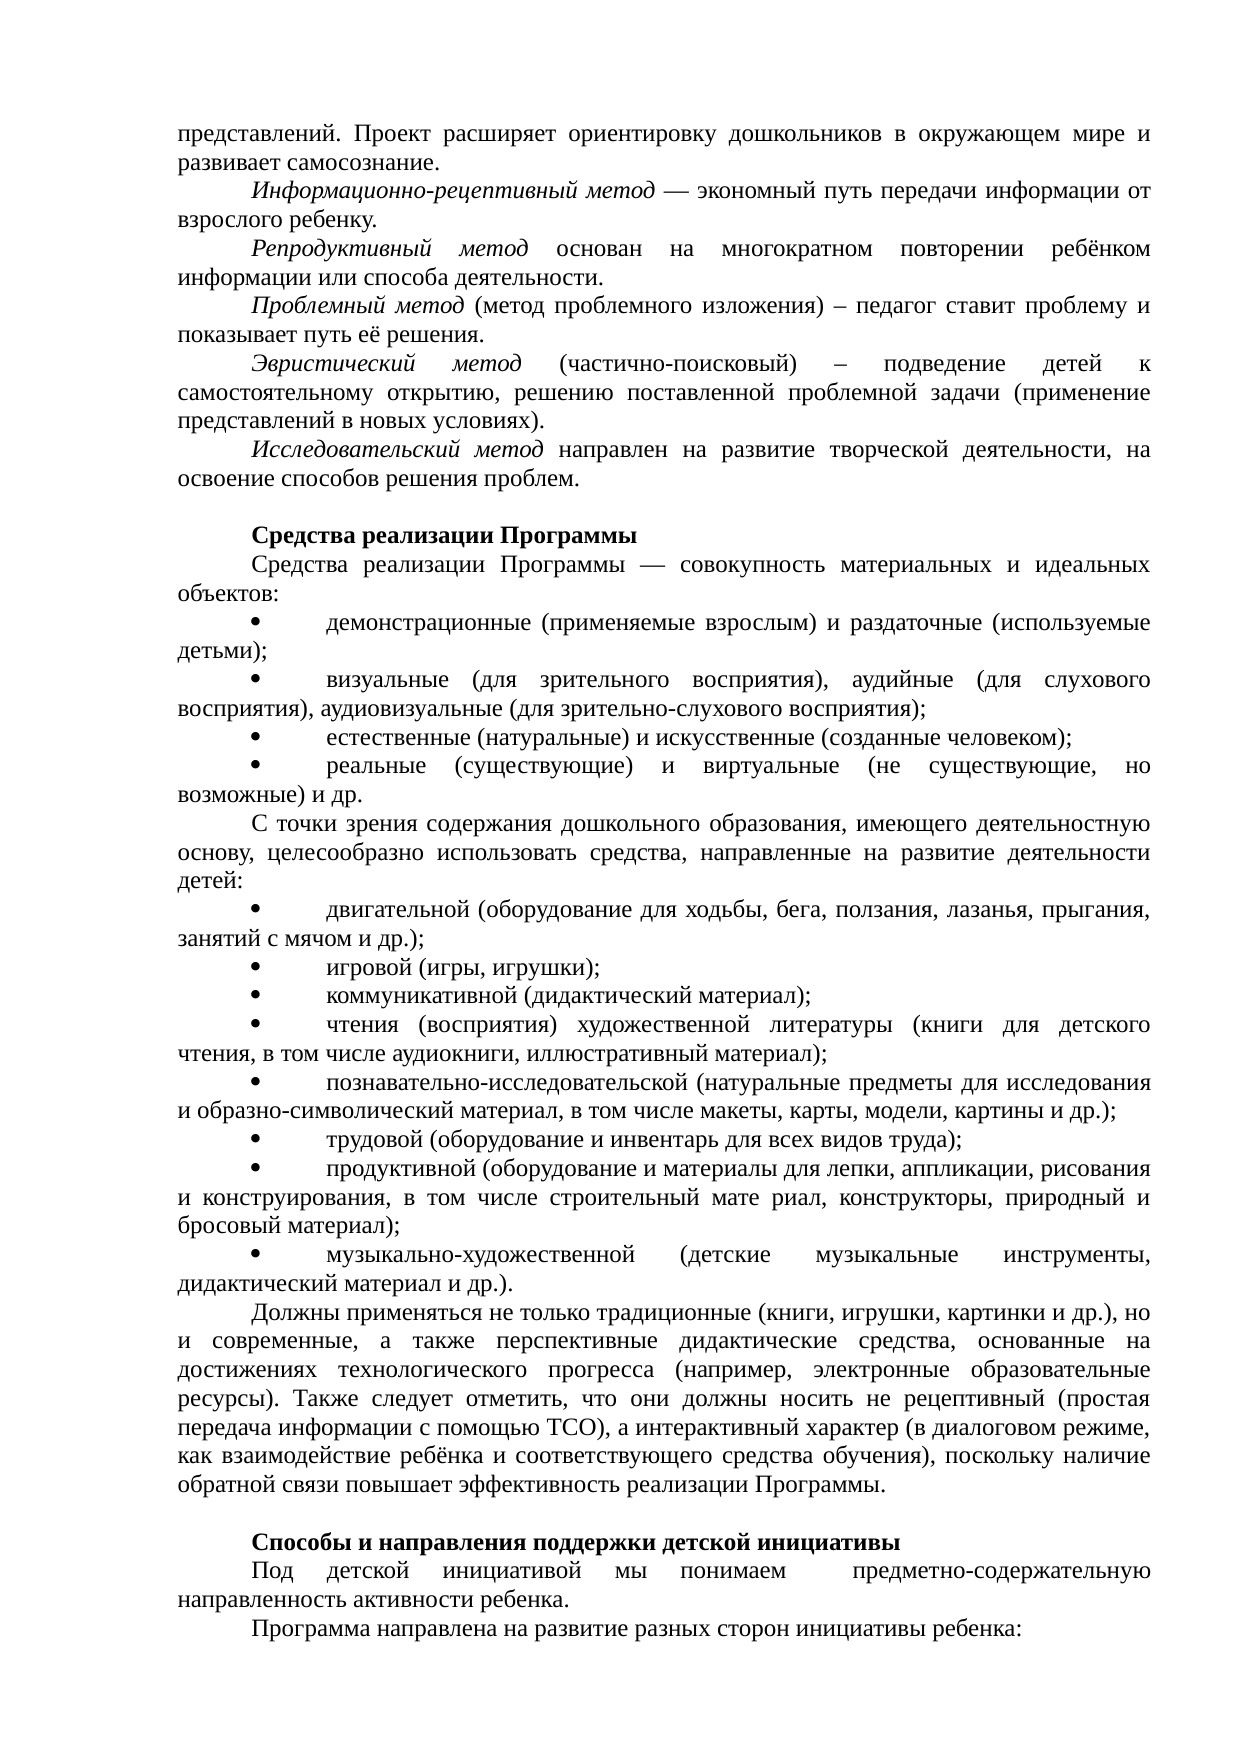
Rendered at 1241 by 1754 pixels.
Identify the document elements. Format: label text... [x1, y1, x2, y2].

list двигательной (оборудование для ходьбы, бега, ползания, лазанья, прыгания, занятий с мячом и др.); [177, 894, 1152, 952]
text С точки зрения содержания дошкольного образования, имеющего деятельностную основу, целесообразно использовать средства, направленные на развитие деятельности детей: [177, 808, 1152, 894]
text Информационно-рецептивный метод — экономный путь передачи информации от взрослого ребенку. [177, 176, 1152, 233]
list чтения (восприятия) художественной литературы (книги для детского чтения, в том числе аудиокниги, иллюстративный материал); [177, 1009, 1152, 1067]
text Проблемный метод (метод проблемного изложения) – педагог ставит проблему и показывает путь её решения. [177, 291, 1152, 348]
text Средства реализации Программы — совокупность материальных и идеальных объектов: [177, 549, 1152, 607]
text Способы и направления поддержки детской инициативы [177, 1527, 1152, 1556]
list визуальные (для зрительного восприятия), аудийные (для слухового восприятия), аудиовизуальные (для зрительно-слухового восприятия); [177, 664, 1152, 722]
list продуктивной (оборудование и материалы для лепки, аппликации, рисования и конструирования, в том числе строительный мате риал, конструкторы, природный и бросовый материал); [177, 1153, 1152, 1239]
text Под детской инициативой мы понимаем предметно-содержательную направленность активности ребенка. [177, 1556, 1152, 1613]
text Средства реализации Программы [177, 521, 1152, 549]
text представлений. Проект расширяет ориентировку дошкольников в окружающем мире и развивает самосознание. [177, 118, 1152, 176]
list коммуникативной (дидактический материал); [177, 981, 1152, 1009]
list познавательно-исследовательской (натуральные предметы для исследования и образно-символический материал, в том числе макеты, карты, модели, картины и др.); [177, 1067, 1152, 1124]
list естественные (натуральные) и искусственные (созданные человеком); [177, 722, 1152, 751]
text Репродуктивный метод основан на многократном повторении ребёнком информации или способа деятельности. [177, 233, 1152, 291]
text Должны применяться не только традиционные (книги, игрушки, картинки и др.), но и современные, а также перспективные дидактические средства, основанные на достижениях технологического прогресса (например, электронные образовательные ресурсы). Также следует отметить, что они должны носить не рецептивный (простая передача информации с помощью ТСО), а интерактивный характер (в диалоговом режиме, как взаимодействие ребёнка и соответствующего средства обучения), поскольку наличие обратной связи повышает эффективность реализации Программы. [177, 1297, 1152, 1498]
list демонстрационные (применяемые взрослым) и раздаточные (используемые детьми); [177, 607, 1152, 664]
list игровой (игры, игрушки); [177, 952, 1152, 981]
list музыкально-художественной (детские музыкальные инструменты, дидактический материал и др.). [177, 1239, 1152, 1297]
text Исследовательский метод направлен на развитие творческой деятельности, на освоение способов решения проблем. [177, 434, 1152, 492]
list трудовой (оборудование и инвентарь для всех видов труда); [177, 1124, 1152, 1153]
list реальные (существующие) и виртуальные (не существующие, но возможные) и др. [177, 751, 1152, 808]
text Эвристический метод (частично-поисковый) – подведение детей к самостоятельному открытию, решению поставленной проблемной задачи (применение представлений в новых условиях). [177, 348, 1152, 434]
text Программа направлена на развитие разных сторон инициативы ребенка: [177, 1613, 1152, 1642]
